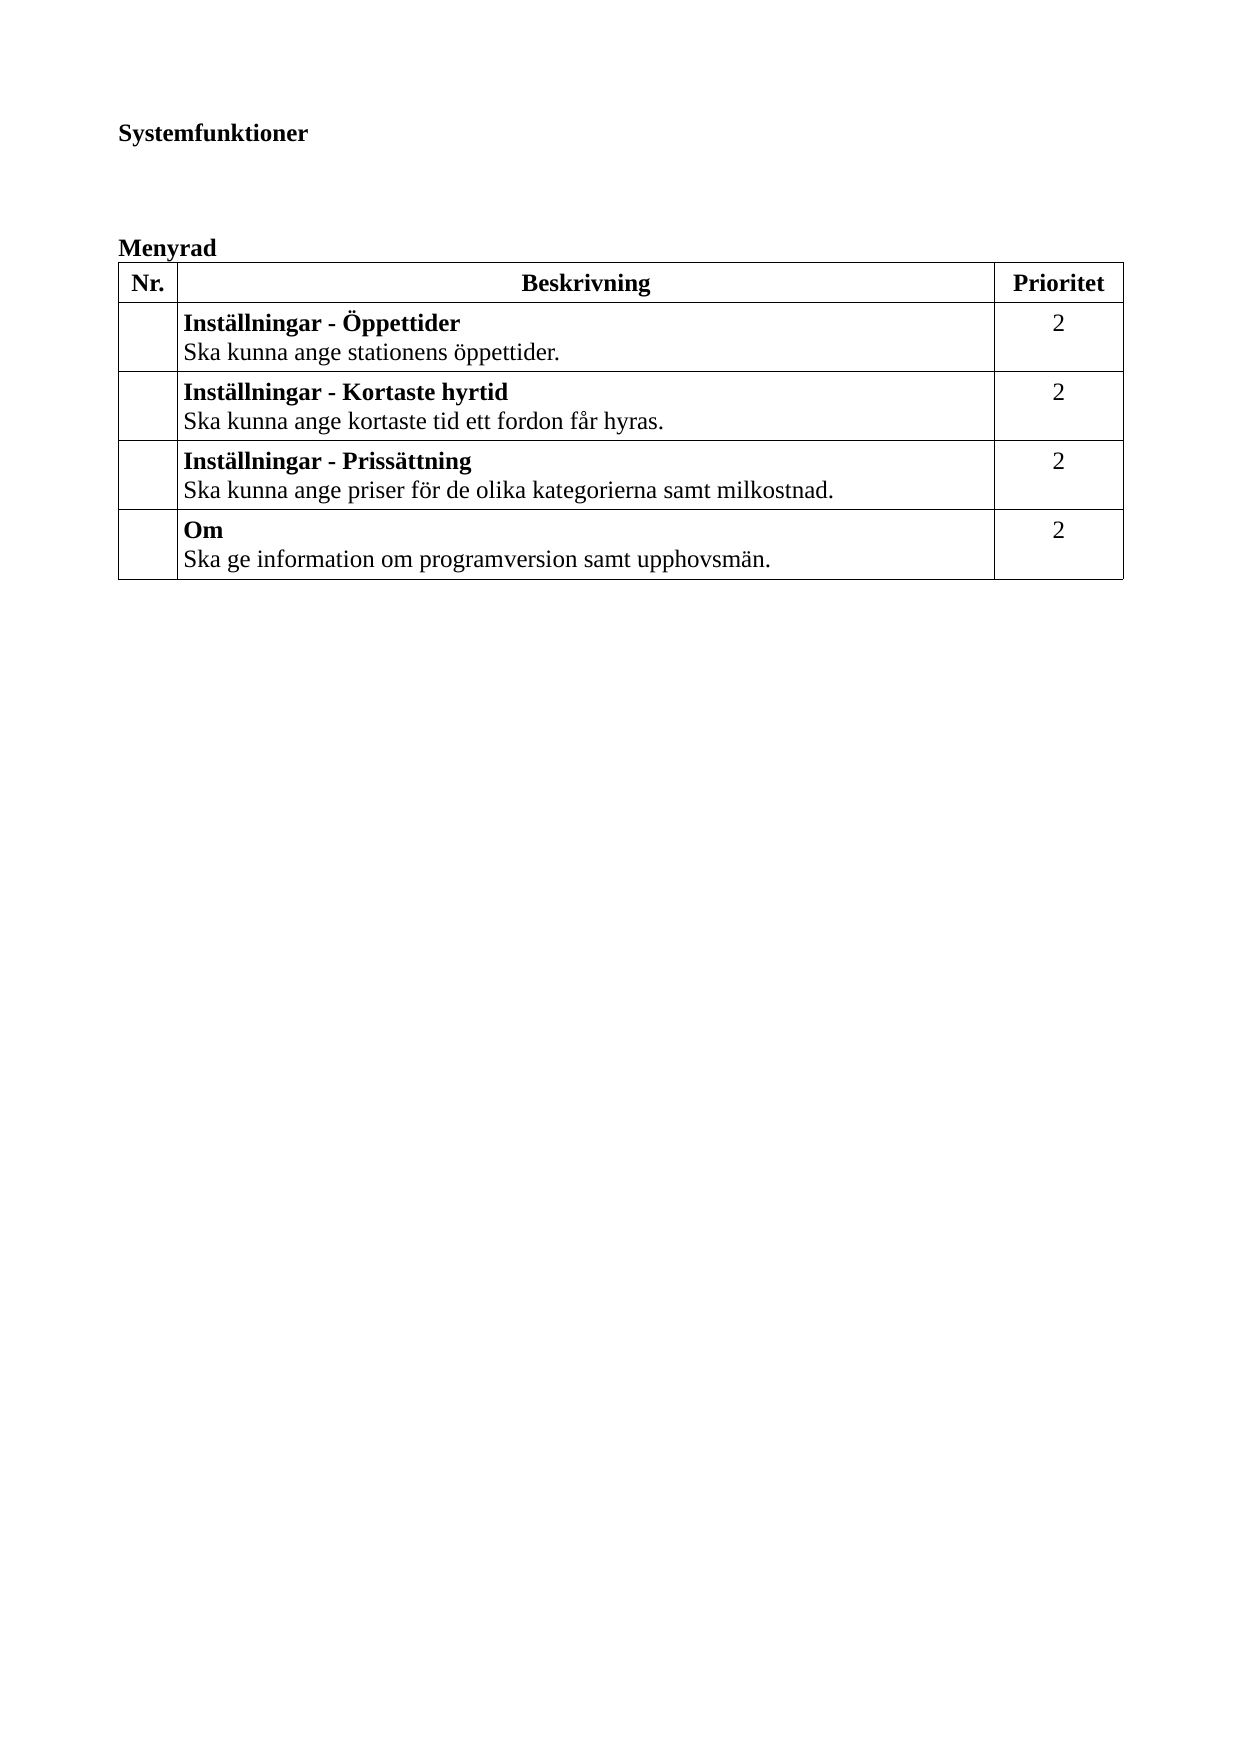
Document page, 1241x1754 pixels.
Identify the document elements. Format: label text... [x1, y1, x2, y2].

table_cell Inställningar - Prissättning Ska kunna ange priser för de olika kategorierna samt milkostnad. [178, 441, 994, 509]
table_cell [119, 303, 177, 371]
table_cell 2 [995, 441, 1123, 509]
table_cell 2 [995, 510, 1123, 578]
table_cell Inställningar - Öppettider Ska kunna ange stationens öppettider. [178, 303, 994, 371]
table_header Prioritet [995, 263, 1123, 302]
table_cell [119, 372, 177, 440]
text Menyrad [118, 233, 1122, 262]
table_header Nr. [119, 263, 177, 302]
table_cell 2 [995, 372, 1123, 440]
table_cell Inställningar - Kortaste hyrtid Ska kunna ange kortaste tid ett fordon får hyras. [178, 372, 994, 440]
table_header Beskrivning [178, 263, 994, 302]
table_cell Om Ska ge information om programversion samt upphovsmän. [178, 510, 994, 578]
table_cell [119, 510, 177, 578]
text Systemfunktioner [118, 118, 1122, 147]
table_cell 2 [995, 303, 1123, 371]
table_cell [119, 441, 177, 509]
